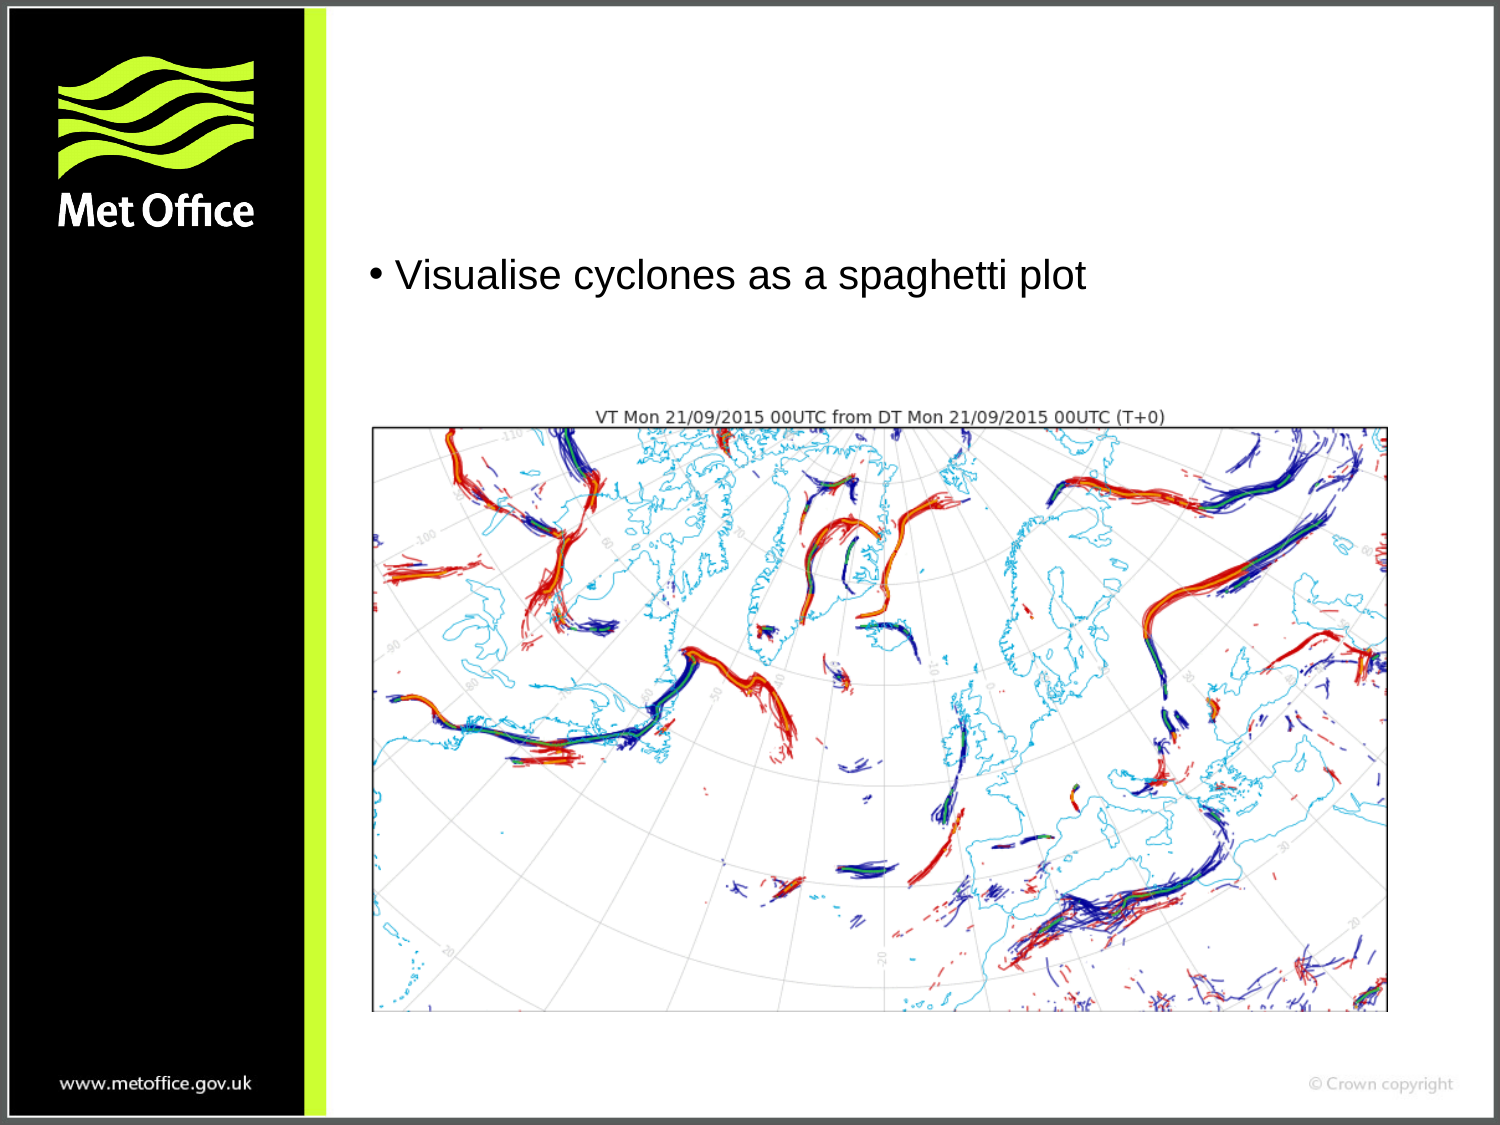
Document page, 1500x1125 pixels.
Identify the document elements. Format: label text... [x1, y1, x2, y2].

picture [2, 2, 1498, 1123]
subtitle Visualise cyclones as a spaghetti plot [354, 78, 1500, 409]
